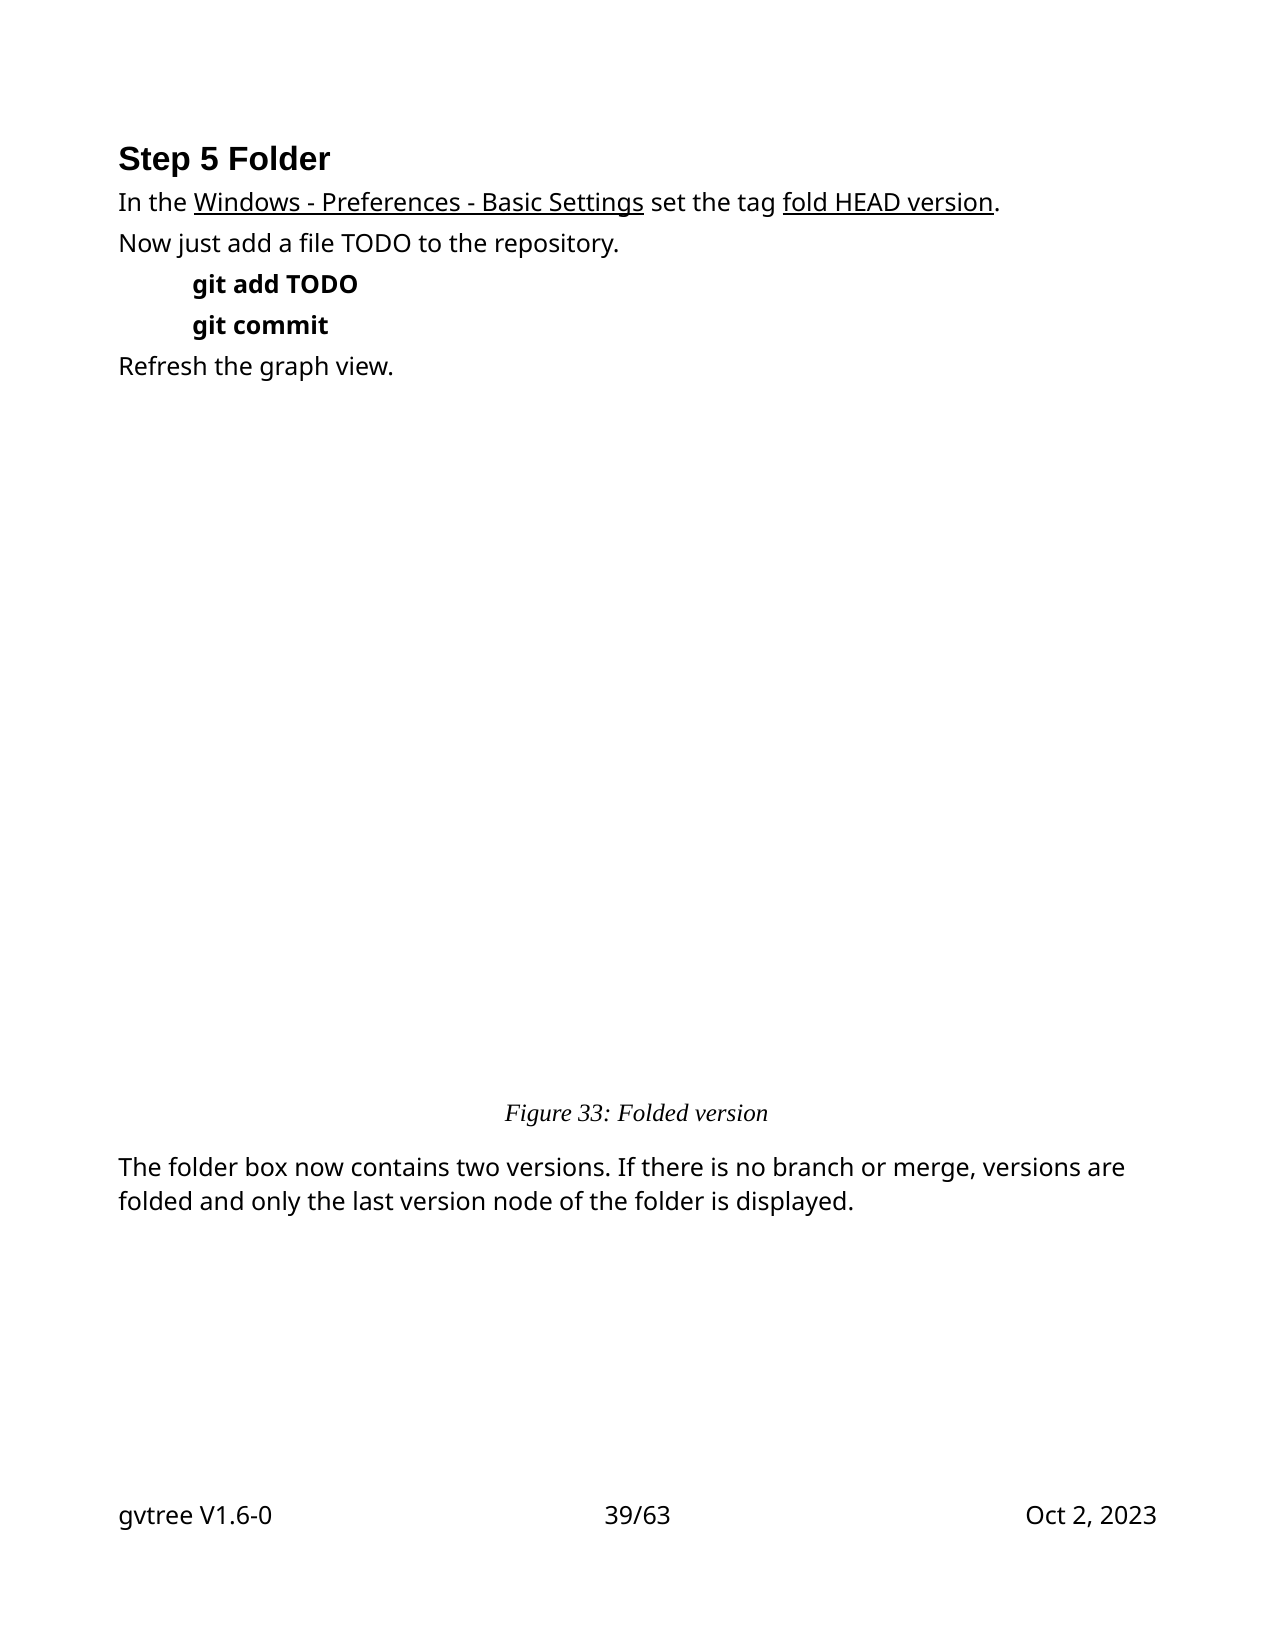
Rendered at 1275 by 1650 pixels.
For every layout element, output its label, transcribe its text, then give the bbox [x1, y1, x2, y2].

text Now just add a file TODO to the repository. [118, 231, 1157, 258]
text The folder box now contains two versions. If there is no branch or merge, versions are folded and only the last version node of the folder is displayed. [118, 1127, 1157, 1217]
text git commit [118, 313, 1157, 340]
subtitle Step 5 Folder [118, 139, 1157, 178]
text [118, 395, 1157, 408]
text In the Windows - Preferences - Basic Settings set the tag fold HEAD version. [118, 190, 1157, 217]
text Figure 33: Folded version [118, 408, 1157, 1127]
text git add TODO [118, 272, 1157, 299]
text Refresh the graph view. [118, 354, 1157, 381]
